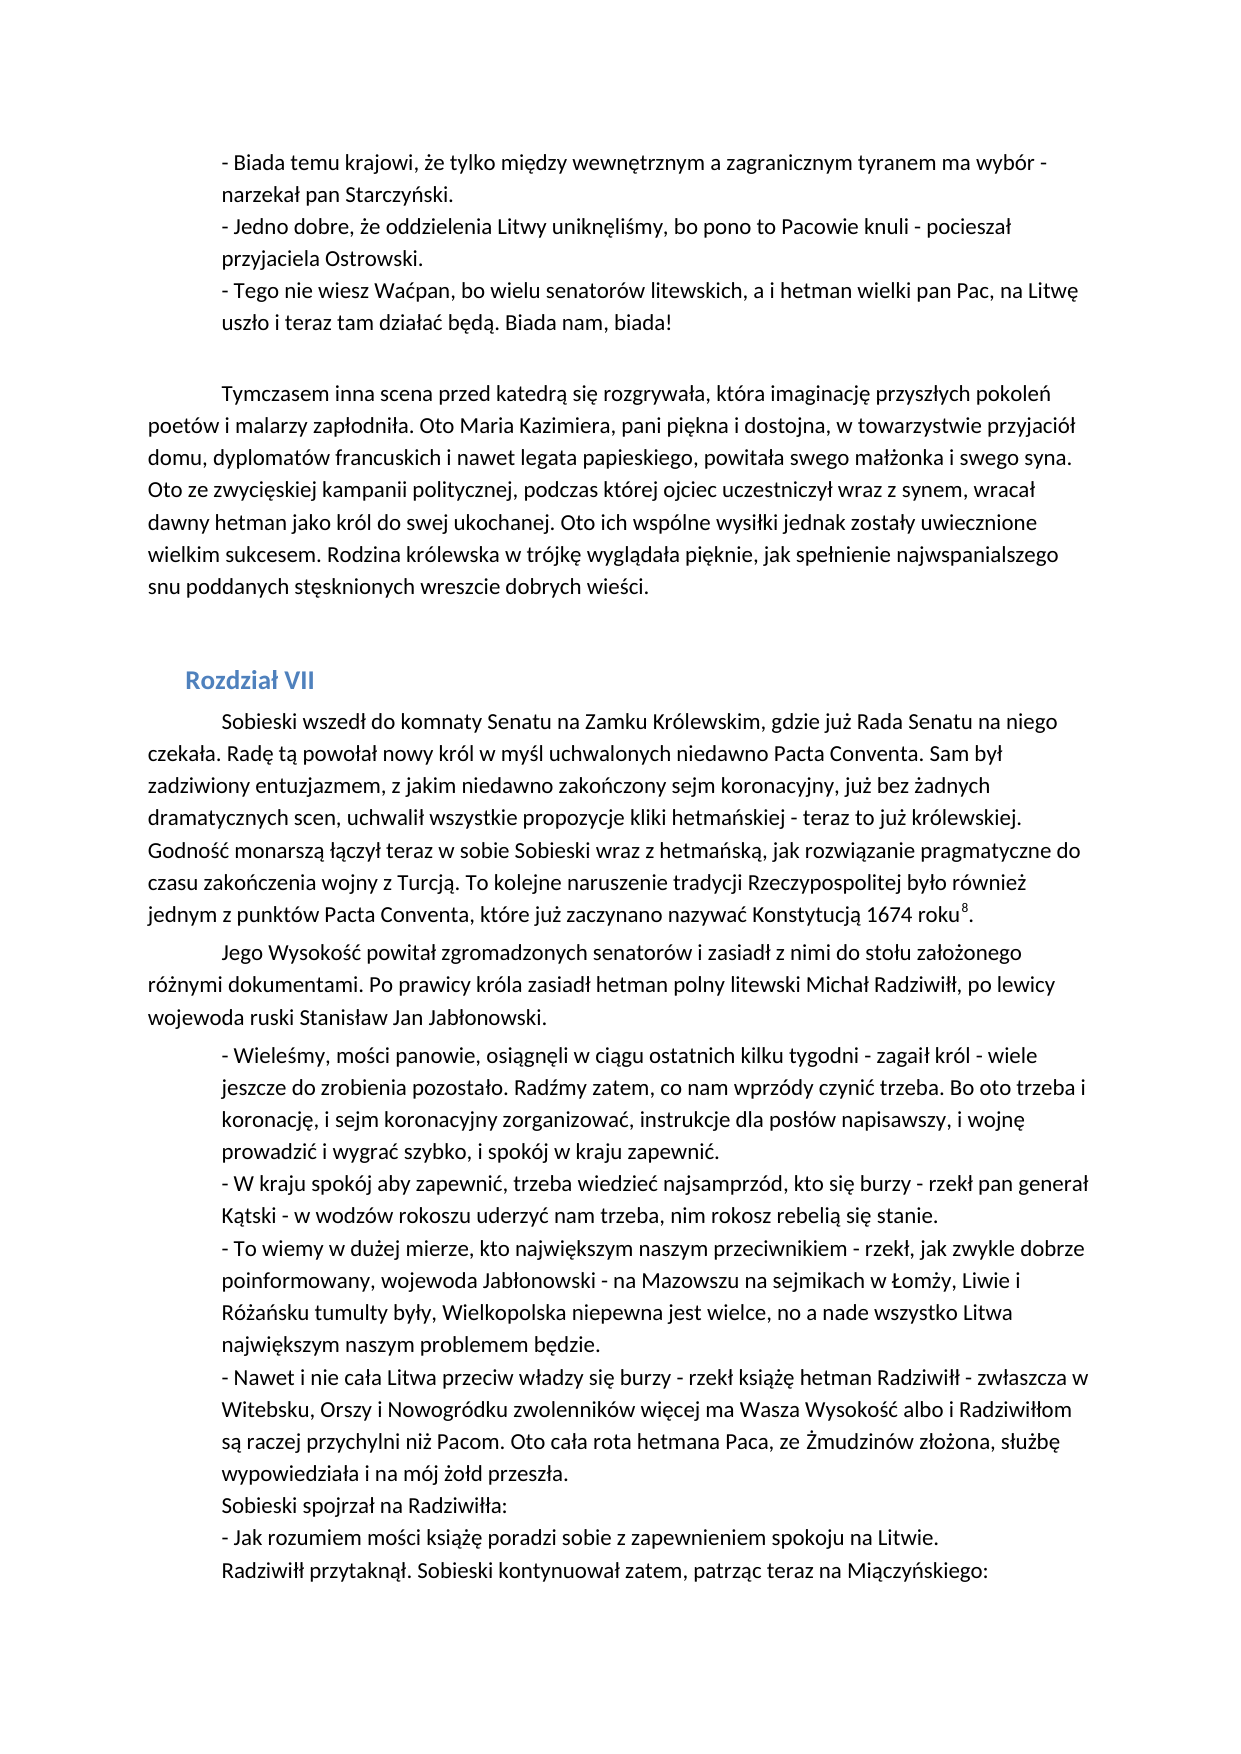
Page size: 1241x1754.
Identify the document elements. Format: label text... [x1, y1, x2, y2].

text - W kraju spokój aby zapewnić, trzeba wiedzieć najsamprzód, kto się burzy - rzekł pan generał Kątski - w wodzów rokoszu uderzyć nam trzeba, nim rokosz rebelią się stanie. [221, 1169, 1093, 1230]
text Jego Wysokość powitał zgromadzonych senatorów i zasiadł z nimi do stołu założonego różnymi dokumentami. Po prawicy króla zasiadł hetman polny litewski Michał Radziwiłł, po lewicy wojewoda ruski Stanisław Jan Jabłonowski. [148, 938, 1093, 1031]
text - To wiemy w dużej mierze, kto największym naszym przeciwnikiem - rzekł, jak zwykle dobrze poinformowany, wojewoda Jabłonowski - na Mazowszu na sejmikach w Łomży, Liwie i Różańsku tumulty były, Wielkopolska niepewna jest wielce, no a nade wszystko Litwa największym naszym problemem będzie. [221, 1234, 1093, 1358]
text Tymczasem inna scena przed katedrą się rozgrywała, która imaginację przyszłych pokoleń poetów i malarzy zapłodniła. Oto Maria Kazimiera, pani piękna i dostojna, w towarzystwie przyjaciół domu, dyplomatów francuskich i nawet legata papieskiego, powitała swego małżonka i swego syna. Oto ze zwycięskiej kampanii politycznej, podczas której ojciec uczestniczył wraz z synem, wracał dawny hetman jako król do swej ukochanej. Oto ich wspólne wysiłki jednak zostały uwiecznione wielkim sukcesem. Rodzina królewska w trójkę wyglądała pięknie, jak spełnienie najwspanialszego snu poddanych stęsknionych wreszcie dobrych wieści. [148, 379, 1093, 600]
text - Wieleśmy, mości panowie, osiągnęli w ciągu ostatnich kilku tygodni - zagaił król - wiele jeszcze do zrobienia pozostało. Radźmy zatem, co nam wprzódy czynić trzeba. Bo oto trzeba i koronację, i sejm koronacyjny zorganizować, instrukcje dla posłów napisawszy, i wojnę prowadzić i wygrać szybko, i spokój w kraju zapewnić. [221, 1041, 1093, 1165]
text Sobieski spojrzał na Radziwiłła: [221, 1491, 1093, 1519]
text - Nawet i nie cała Litwa przeciw władzy się burzy - rzekł książę hetman Radziwiłł - zwłaszcza w Witebsku, Orszy i Nowogródku zwolenników więcej ma Wasza Wysokość albo i Radziwiłłom są raczej przychylni niż Pacom. Oto cała rota hetmana Paca, ze Żmudzinów złożona, służbę wypowiedziała i na mój żołd przeszła. [221, 1363, 1093, 1487]
text - Jak rozumiem mości książę poradzi sobie z zapewnieniem spokoju na Litwie. [221, 1523, 1093, 1552]
text - Jedno dobre, że oddzielenia Litwy uniknęliśmy, bo pono to Pacowie knuli - pocieszał przyjaciela Ostrowski. [221, 212, 1093, 272]
text - Tego nie wiesz Waćpan, bo wielu senatorów litewskich, a i hetman wielki pan Pac, na Litwę uszło i teraz tam działać będą. Biada nam, biada! [221, 276, 1093, 337]
text - Biada temu krajowi, że tylko między wewnętrznym a zagranicznym tyranem ma wybór - narzekał pan Starczyński. [221, 148, 1093, 208]
text Sobieski wszedł do komnaty Senatu na Zamku Królewskim, gdzie już Rada Senatu na niego czekała. Radę tą powołał nowy król w myśl uchwalonych niedawno Pacta Conventa. Sam był zadziwiony entuzjazmem, z jakim niedawno zakończony sejm koronacyjny, już bez żadnych dramatycznych scen, uchwalił wszystkie propozycje kliki hetmańskiej - teraz to już królewskiej. Godność monarszą łączył teraz w sobie Sobieski wraz z hetmańską, jak rozwiązanie pragmatyczne do czasu zakończenia wojny z Turcją. To kolejne naruszenie tradycji Rzeczypospolitej było również jednym z punktów Pacta Conventa, które już zaczynano nazywać Konstytucją 1674 roku. [148, 707, 1093, 928]
text Radziwiłł przytaknął. Sobieski kontynuował zatem, patrząc teraz na Miączyńskiego: [221, 1556, 1093, 1584]
